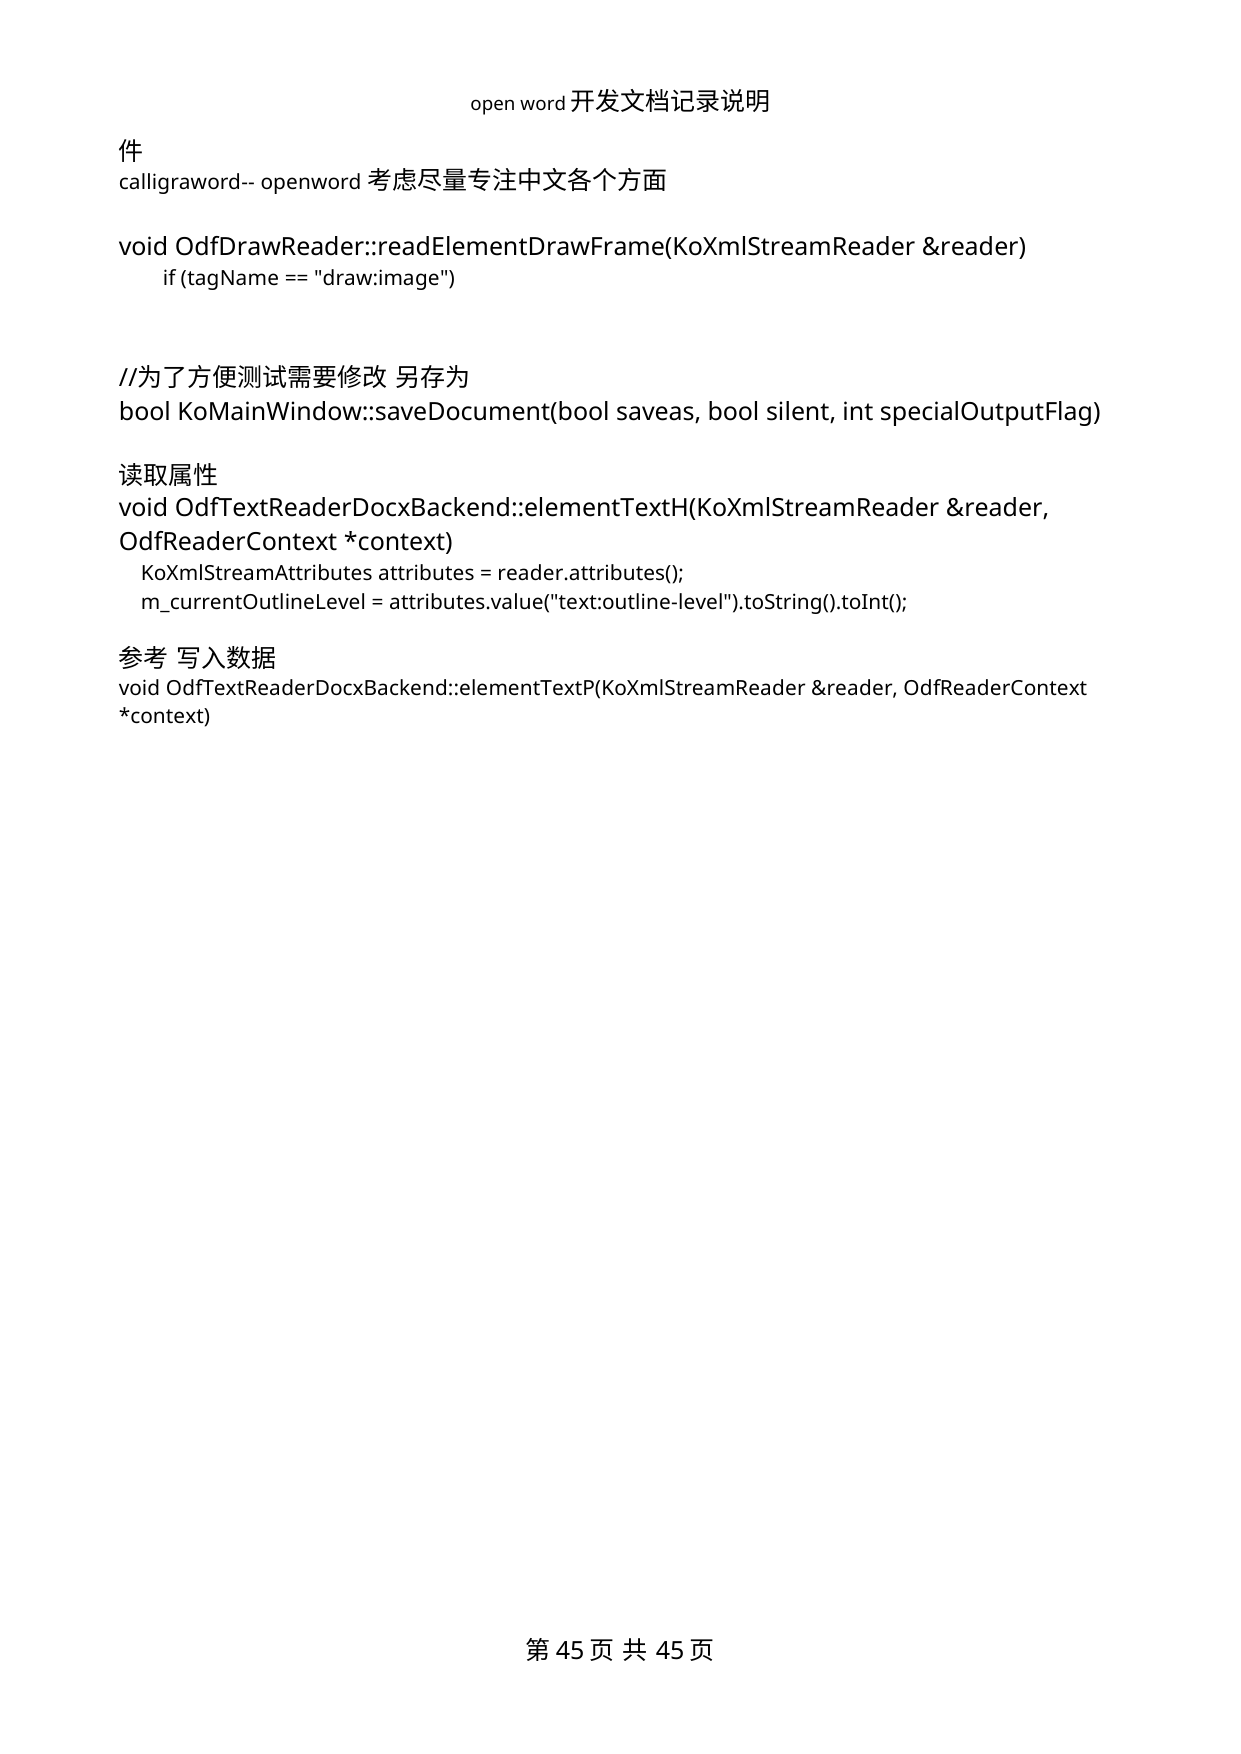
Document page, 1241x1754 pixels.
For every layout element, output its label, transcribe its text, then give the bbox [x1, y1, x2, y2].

text void OdfTextReaderDocxBackend::elementTextP(KoXmlStreamReader &reader, OdfReaderContext *context) [119, 673, 1121, 730]
text void OdfTextReaderDocxBackend::elementTextH(KoXmlStreamReader &reader, OdfReaderContext *context) [119, 490, 1121, 558]
text 件 [119, 137, 1121, 166]
text 参考 写入数据 [119, 644, 1121, 673]
text calligraword-- openword 考虑尽量专注中文各个方面 [119, 166, 1121, 195]
text if (tagName == "draw:image") [119, 263, 1121, 292]
text //为了方便测试需要修改 另存为 [119, 359, 1121, 393]
text void OdfDrawReader::readElementDrawFrame(KoXmlStreamReader &reader) [119, 229, 1121, 263]
text 读取属性 [119, 461, 1121, 490]
text m_currentOutlineLevel = attributes.value("text:outline-level").toString().toInt(); [119, 587, 1121, 615]
text bool KoMainWindow::saveDocument(bool saveas, bool silent, int specialOutputFlag) [119, 393, 1121, 427]
text KoXmlStreamAttributes attributes = reader.attributes(); [119, 558, 1121, 587]
